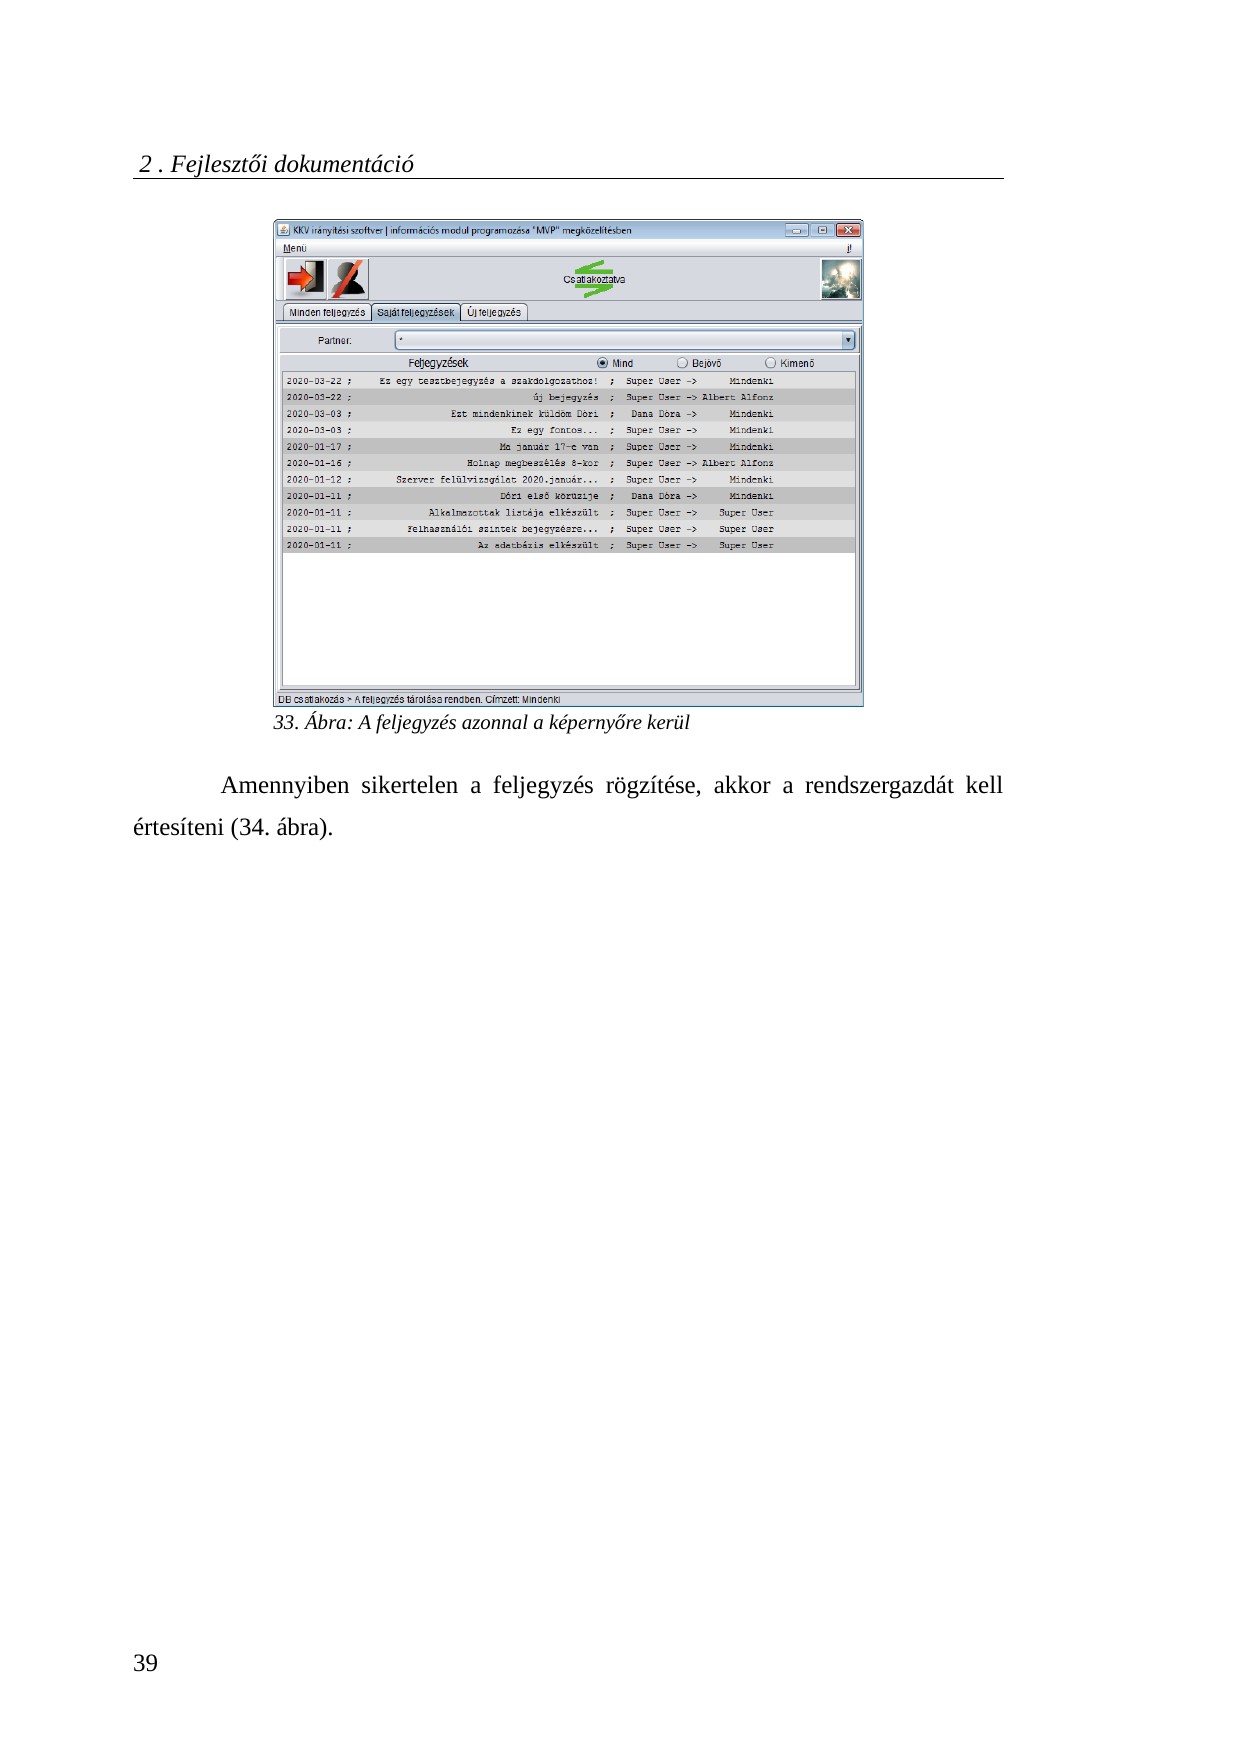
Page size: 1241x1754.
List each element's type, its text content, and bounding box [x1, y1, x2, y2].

picture [273, 219, 864, 707]
text 33. Ábra: A feljegyzés azonnal a képernyőre kerül [273, 707, 864, 734]
text Amennyiben sikertelen a feljegyzés rögzítése, akkor a rendszergazdát kell értesíteni (34. ábra). [133, 207, 1004, 841]
